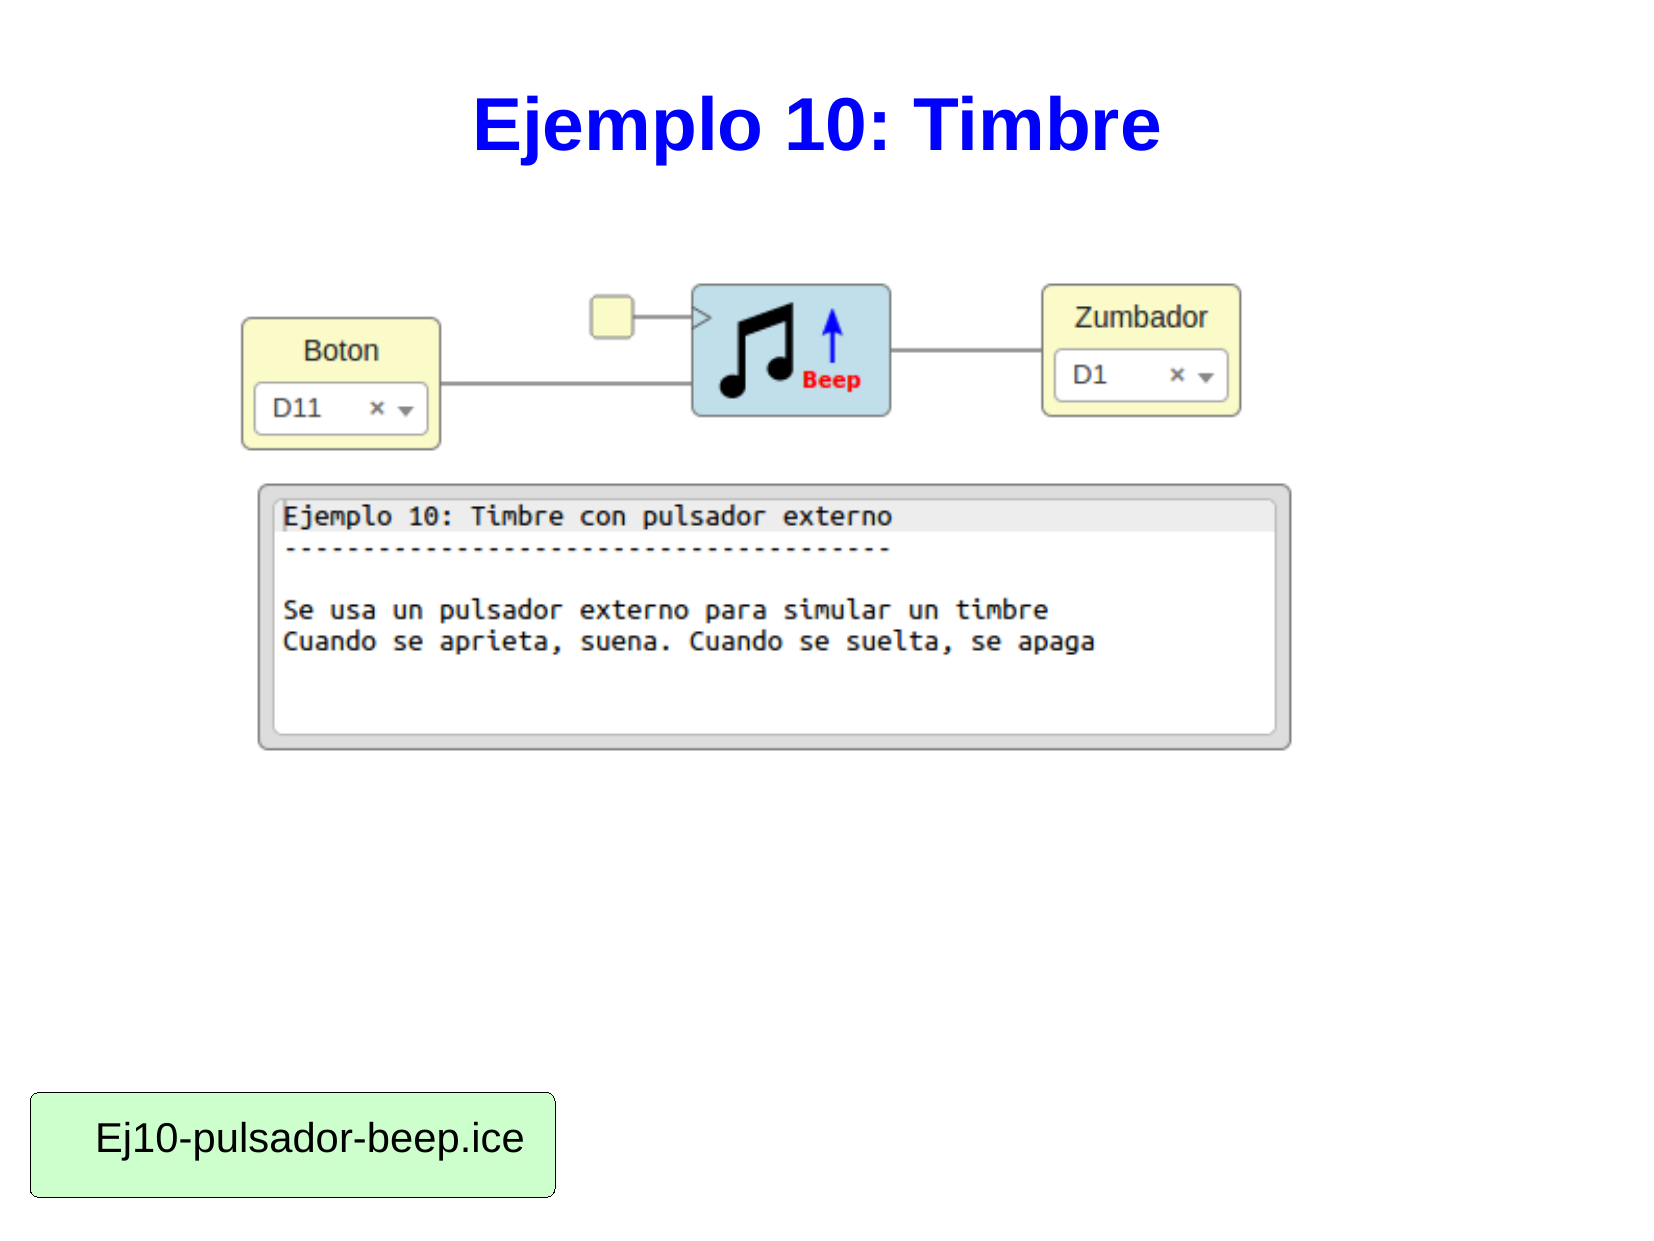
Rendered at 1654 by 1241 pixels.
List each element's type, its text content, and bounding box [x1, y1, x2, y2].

text_box Ej10-pulsador-beep.ice [45, 1107, 541, 1216]
picture [225, 255, 1319, 781]
text_box [30, 1092, 556, 1198]
text_box Ejemplo 10: Timbre [90, 75, 1546, 174]
